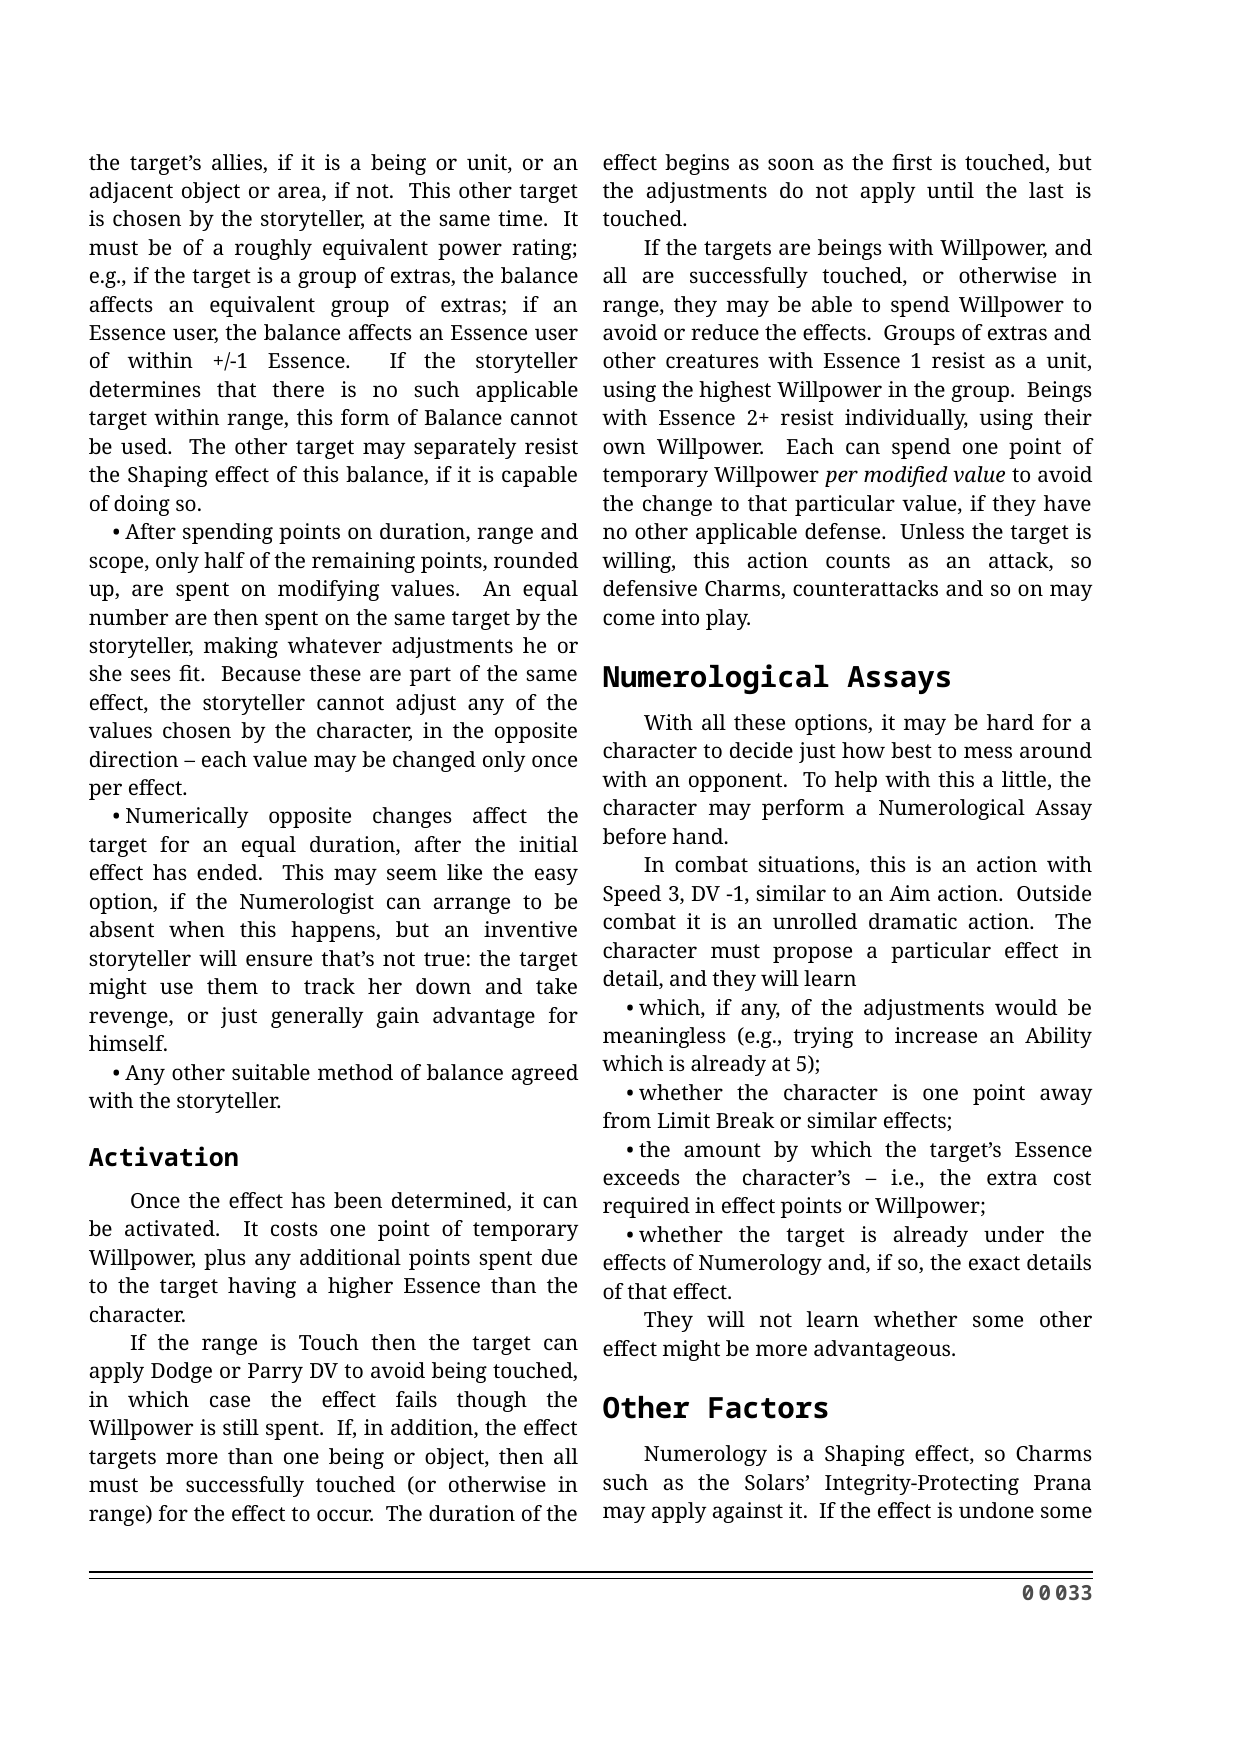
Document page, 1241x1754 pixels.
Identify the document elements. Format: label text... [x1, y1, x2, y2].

text Once the effect has been determined, it can be activated. It costs one point of temporary Willpower, plus any additional points spent due to the target having a higher Essence than the character. [88, 1186, 579, 1328]
list Numerically opposite changes affect the target for an equal duration, after the initial effect has ended. This may seem like the easy option, if the Numerologist can arrange to be absent when this happens, but an inventive storyteller will ensure that’s not true: the target might use them to track her down and take revenge, or just generally gain advantage for himself. [88, 802, 579, 1058]
list which, if any, of the adjustments would be meaningless (e.g., trying to increase an Ability which is already at 5); [602, 993, 1093, 1078]
list Any other suitable method of balance agreed with the storyteller. [88, 1058, 579, 1114]
text Numerology is a Shaping effect, so Charms such as the Solars’ Integrity-Protecting Prana may apply against it. If the effect is undone some [602, 1439, 1093, 1525]
list the amount by which the target’s Essence exceeds the character’s – i.e., the extra cost required in effect points or Willpower; [602, 1135, 1093, 1220]
text If the range is Touch then the target can apply Dodge or Parry DV to avoid being touched, in which case the effect fails though the Willpower is still spent. If, in addition, the effect targets more than one being or object, then all must be successfully touched (or otherwise in range) for the effect to occur. The duration of the [88, 1328, 579, 1527]
text If the targets are beings with Willpower, and all are successfully touched, or otherwise in range, they may be able to spend Willpower to avoid or reduce the effects. Groups of extras and other creatures with Essence 1 resist as a unit, using the highest Willpower in the group. Beings with Essence 2+ resist individually, using their own Willpower. Each can spend one point of temporary Willpower per modified value to avoid the change to that particular value, if they have no other applicable defense. Unless the target is willing, this action counts as an attack, so defensive Charms, counterattacks and so on may come into play. [602, 233, 1093, 631]
subtitle Other Factors [602, 1387, 1093, 1427]
list whether the character is one point away from Limit Break or similar effects; [602, 1078, 1093, 1135]
text With all these options, it may be hard for a character to decide just how best to mess around with an opponent. To help with this a little, the character may perform a Numerological Assay before hand. [602, 708, 1093, 850]
subtitle Activation [88, 1139, 579, 1173]
list whether the target is already under the effects of Numerology and, if so, the exact details of that effect. [602, 1220, 1093, 1305]
text In combat situations, this is an action with Speed 3, DV -1, similar to an Aim action. Outside combat it is an unrolled dramatic action. The character must propose a particular effect in detail, and they will learn [602, 850, 1093, 993]
text effect begins as soon as the first is touched, but the adjustments do not apply until the last is touched. [602, 148, 1093, 233]
list After spending points on duration, range and scope, only half of the remaining points, rounded up, are spent on modifying values. An equal number are then spent on the same target by the storyteller, making whatever adjustments he or she sees fit. Because these are part of the same effect, the storyteller cannot adjust any of the values chosen by the character, in the opposite direction – each value may be changed only once per effect. [88, 517, 579, 802]
subtitle Numerological Assays [602, 656, 1093, 696]
list the target’s allies, if it is a being or unit, or an adjacent object or area, if not. This other target is chosen by the storyteller, at the same time. It must be of a roughly equivalent power rating; e.g., if the target is a group of extras, the balance affects an equivalent group of extras; if an Essence user, the balance affects an Essence user of within +/-1 Essence. If the storyteller determines that there is no such applicable target within range, this form of Balance cannot be used. The other target may separately resist the Shaping effect of this balance, if it is capable of doing so. [88, 148, 579, 517]
text They will not learn whether some other effect might be more advantageous. [602, 1305, 1093, 1362]
